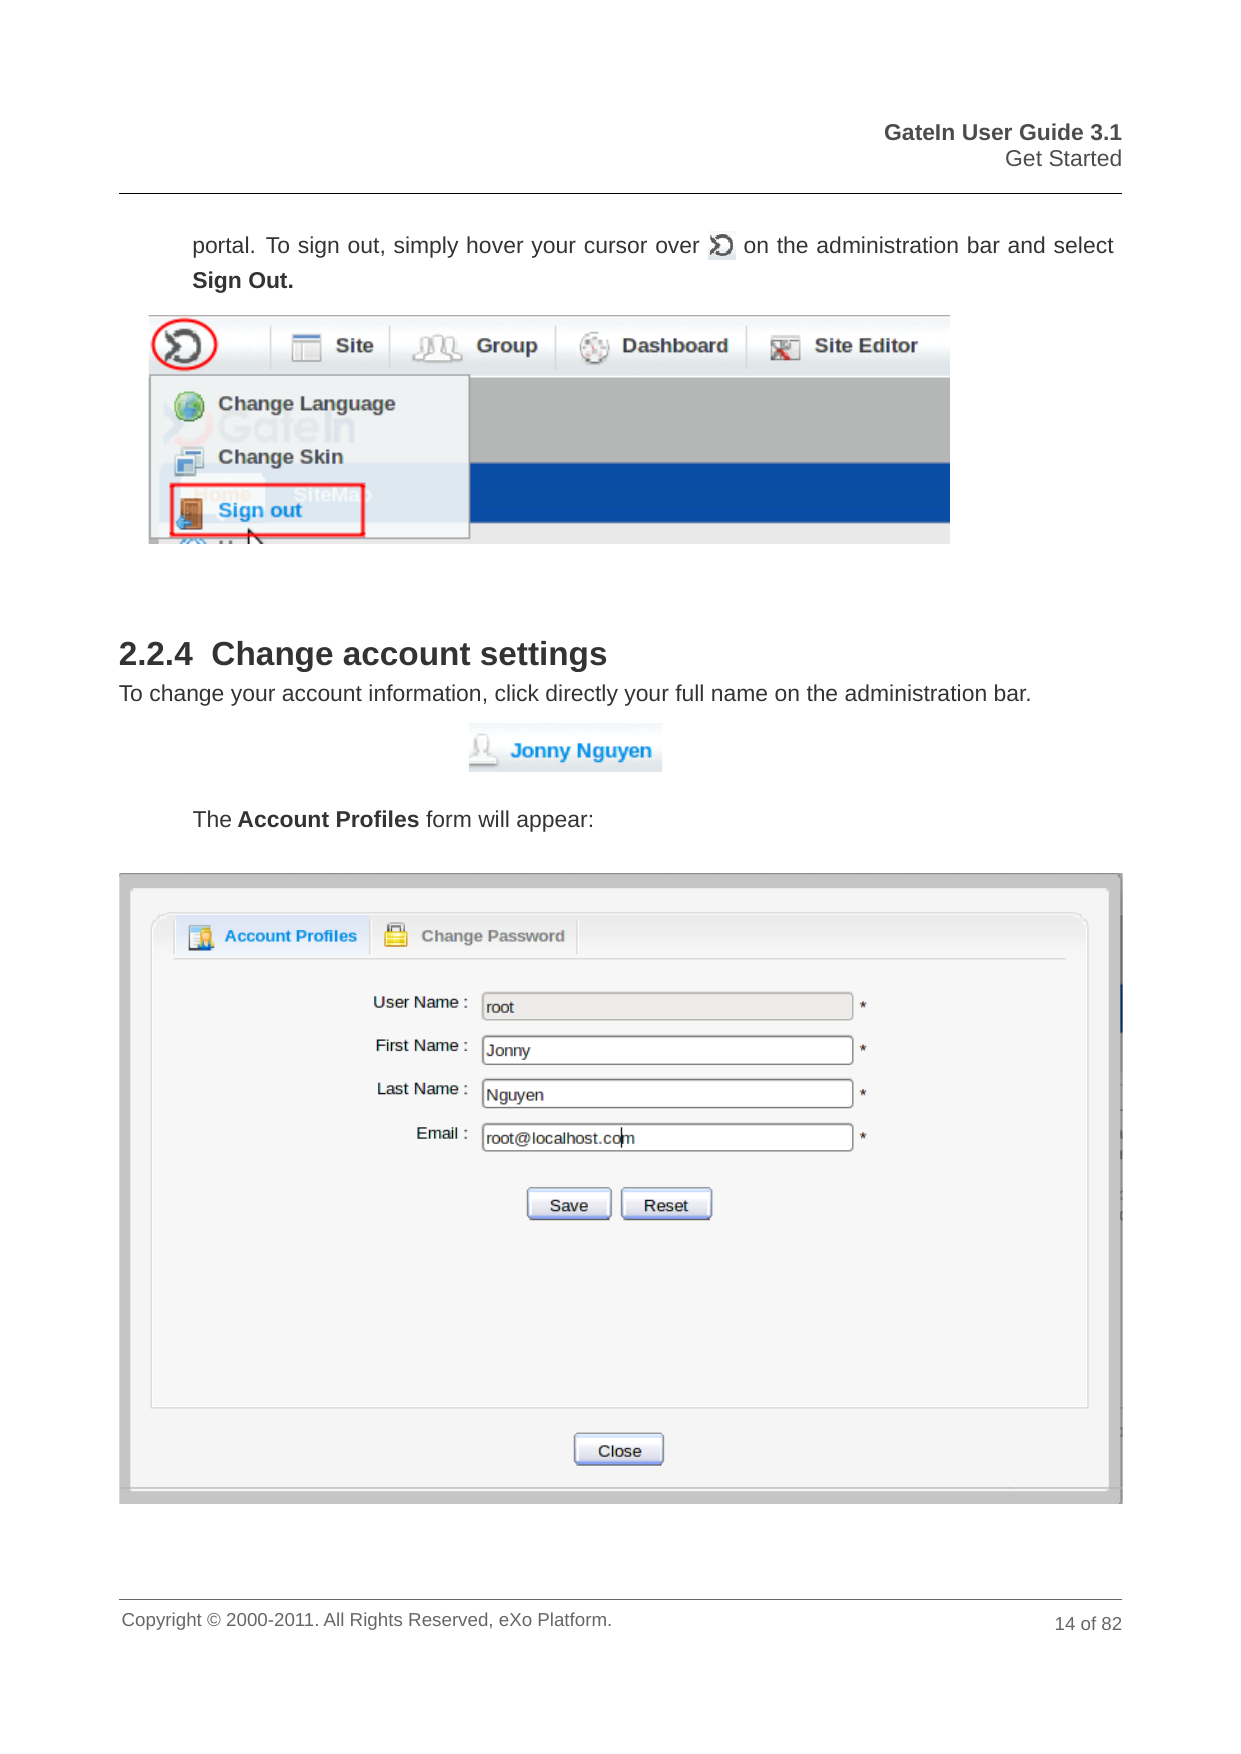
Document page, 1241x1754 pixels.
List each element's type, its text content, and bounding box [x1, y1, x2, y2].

picture [468, 723, 663, 772]
picture [119, 873, 1123, 1504]
text The Account Profiles form will appear: [192, 806, 1122, 832]
picture [148, 315, 950, 544]
text To change your account information, click directly your full name on the administration bar. [118, 680, 1122, 706]
picture [708, 231, 736, 260]
subtitle Change account settings [118, 634, 1122, 672]
text portal. To sign out, simply hover your cursor overon the administration bar and select Sign Out. [118, 223, 1122, 293]
